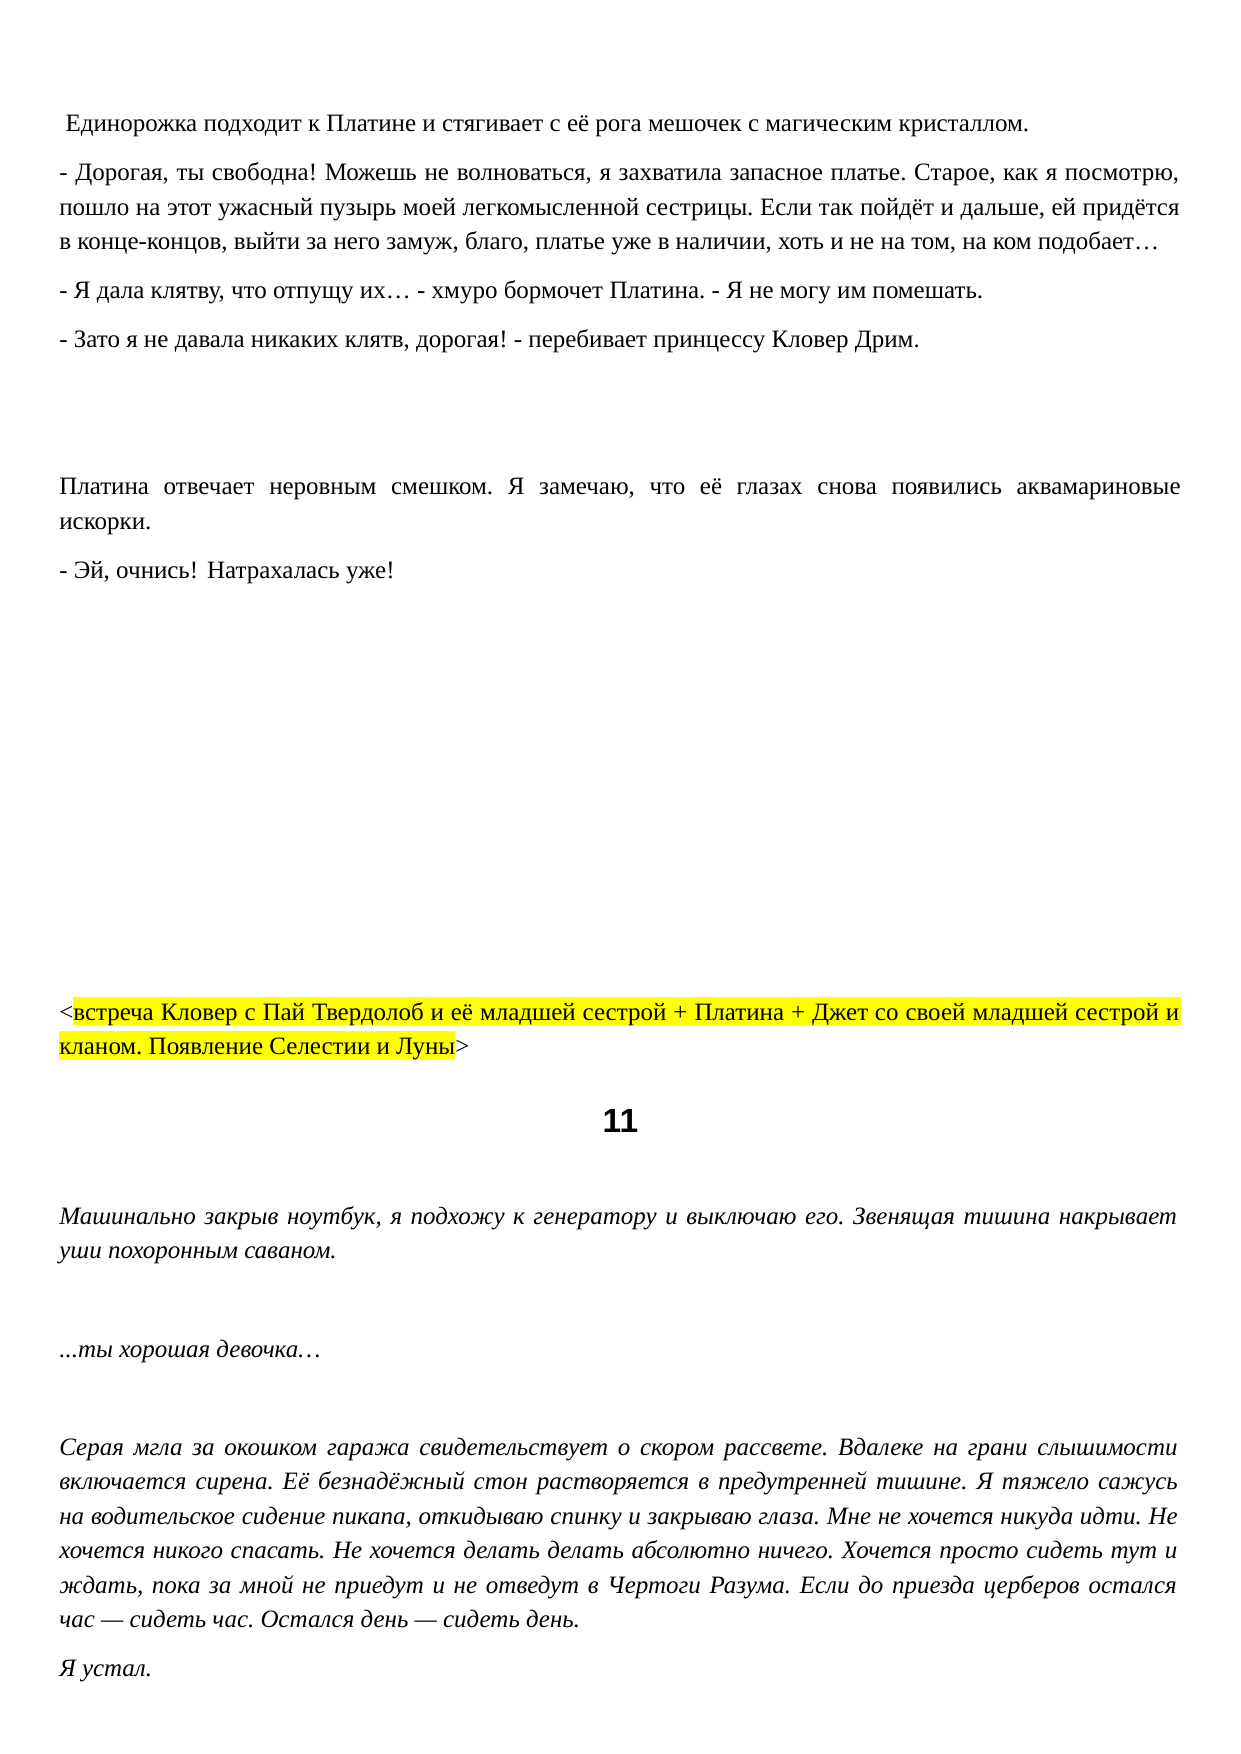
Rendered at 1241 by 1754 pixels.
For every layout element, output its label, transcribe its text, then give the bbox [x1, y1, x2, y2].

text ...ты хорошая девочка… [59, 1334, 1181, 1362]
text Я устал. [59, 1653, 1181, 1682]
text <встреча Кловер с Пай Твердолоб и её младшей сестрой + Платина + Джет со своей младшей сестрой и кланом. Появление Селестии и Луны> [59, 997, 1181, 1060]
text Платина отвечает неровным смешком. Я замечаю, что её глазах снова появились аквамариновые искорки. [59, 471, 1181, 535]
text - Я дала клятву, что отпущу их… - хмуро бормочет Платина. - Я не могу им помешать. [59, 275, 1181, 304]
text Единорожка подходит к Платине и стягивает с её рога мешочек с магическим кристаллом. [59, 108, 1181, 137]
text - Дорогая, ты свободна! Можешь не волноваться, я захватила запасное платье. Старое, как я посмотрю, пошло на этот ужасный пузырь моей легкомысленной сестрицы. Если так пойдёт и дальше, ей придётся в конце-концов, выйти за него замуж, благо, платье уже в наличии, хоть и не на том, на ком подобает… [59, 157, 1181, 255]
text Серая мгла за окошком гаража свидетельствует о скором рассвете. Вдалеке на грани слышимости включается сирена. Её безнадёжный стон растворяется в предутренней тишине. Я тяжело сажусь на водительское сидение пикапа, откидываю спинку и закрываю глаза. Мне не хочется никуда идти. Не хочется никого спасать. Не хочется делать делать абсолютно ничего. Хочется просто сидеть тут и ждать, пока за мной не приедут и не отведут в Чертоги Разума. Если до приезда церберов остался час — сидеть час. Остался день — сидеть день. [59, 1432, 1181, 1633]
text - Зато я не давала никаких клятв, дорогая! - перебивает принцессу Кловер Дрим. [59, 324, 1181, 353]
text Машинально закрыв ноутбук, я подхожу к генератору и выключаю его. Звенящая тишина накрывает уши похоронным саваном. [59, 1201, 1181, 1264]
subtitle 11 [59, 1101, 1181, 1139]
text - Эй, очнись! Натрахалась уже! [59, 555, 1181, 584]
